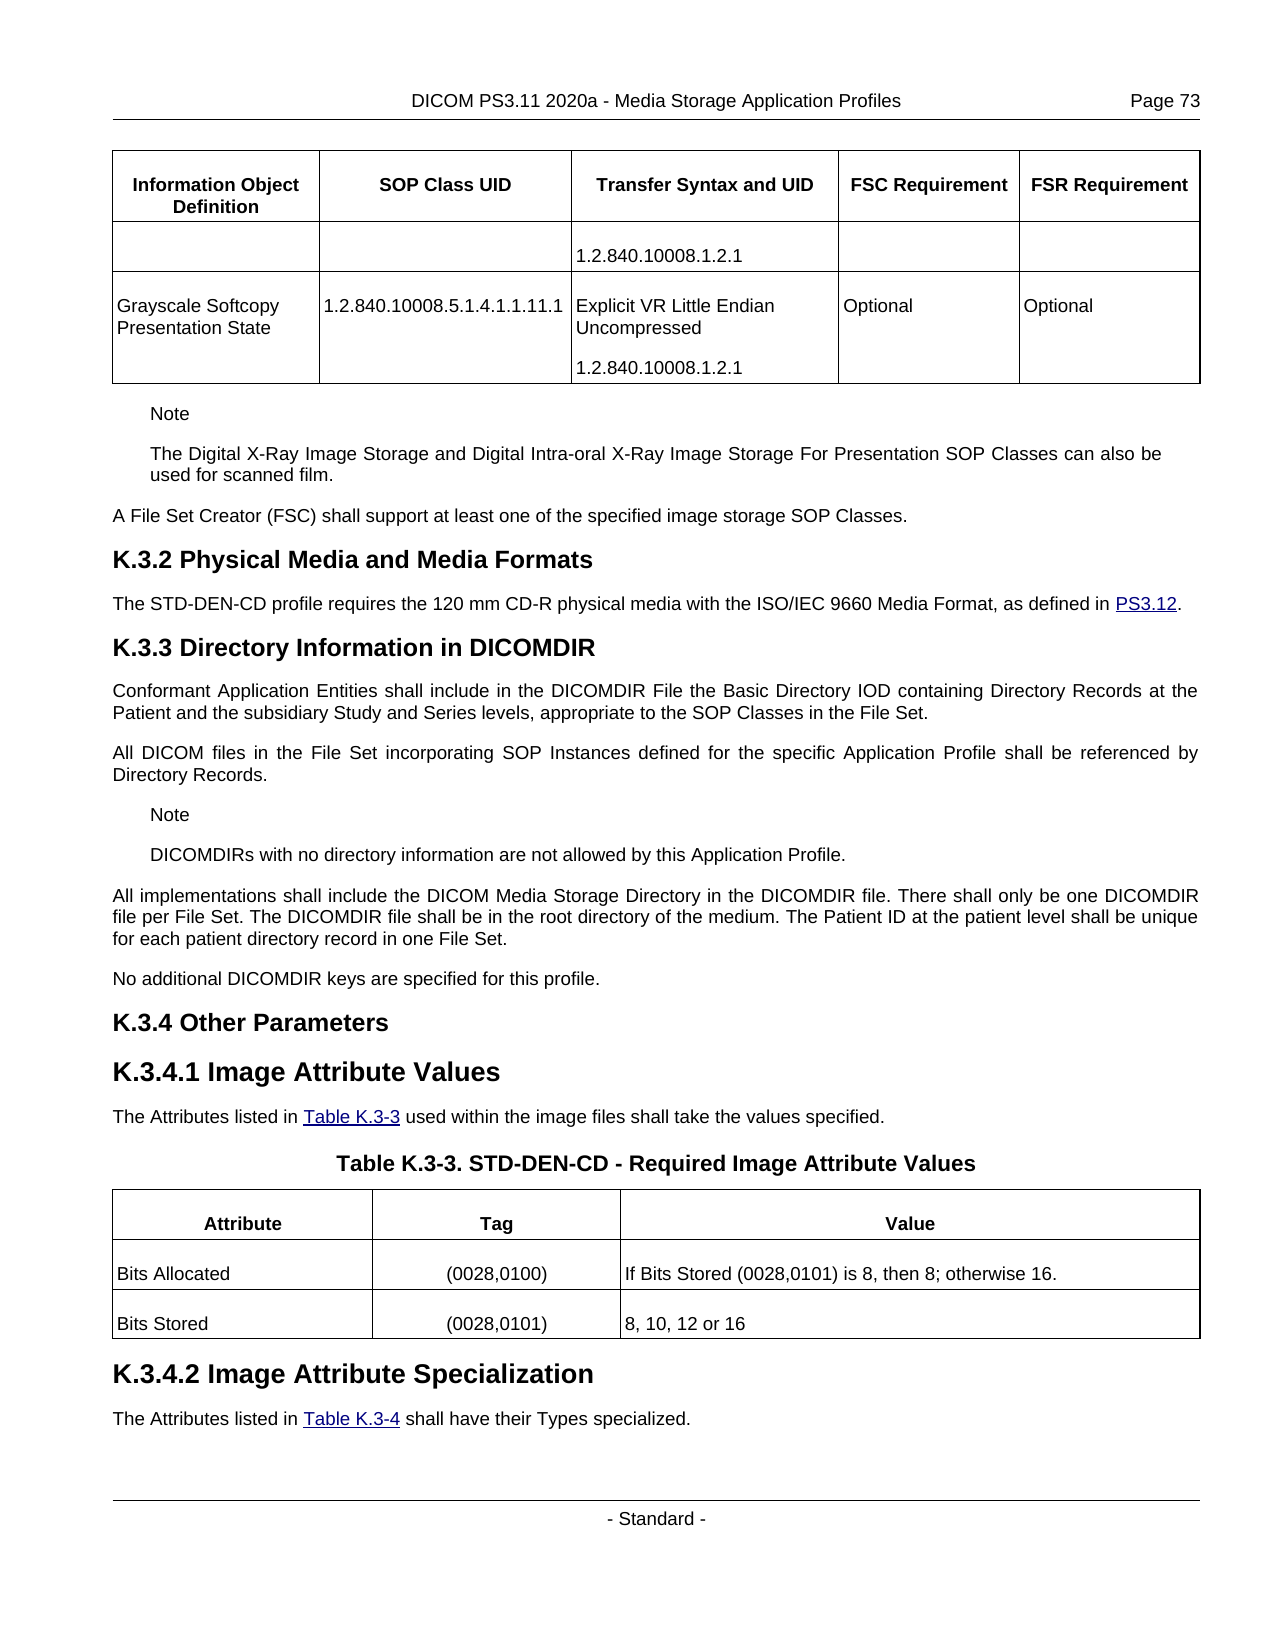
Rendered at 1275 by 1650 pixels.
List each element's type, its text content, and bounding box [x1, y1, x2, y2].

table_cell 1.2.840.10008.5.1.4.1.1.11.1 [320, 272, 571, 382]
table_header Transfer Syntax and UID [572, 151, 838, 221]
table_header SOP Class UID [320, 151, 571, 221]
text Conformant Application Entities shall include in the DICOMDIR File the Basic Directory IOD containing Directory Records at the Patient and the subsidiary Study and Series levels, appropriate to the SOP Classes in the File Set. [112, 680, 1200, 723]
text All DICOM files in the File Set incorporating SOP Instances defined for the specific Application Profile shall be referenced by Directory Records. [112, 742, 1200, 785]
table_header FSC Requirement [839, 151, 1019, 221]
text K.3.4 Other Parameters [112, 1008, 1200, 1037]
table_cell Optional [1020, 272, 1199, 382]
text K.3.2 Physical Media and Media Formats [112, 545, 1200, 573]
text No additional DICOMDIR keys are specified for this profile. [112, 968, 1200, 989]
text The Attributes listed in Table K.3-3 used within the image files shall take the values specified. [112, 1106, 1200, 1127]
text K.3.3 Directory Information in DICOMDIR [112, 633, 1200, 661]
text DICOMDIRs with no directory information are not allowed by this Application Profile. [150, 844, 1162, 866]
table_header Value [621, 1190, 1199, 1239]
table_header FSR Requirement [1020, 151, 1199, 221]
text A File Set Creator (FSC) shall support at least one of the specified image storage SOP Classes. [112, 504, 1200, 526]
text Table K.3-3. STD-DEN-CD - Required Image Attribute Values [112, 1150, 1200, 1176]
table_cell Grayscale Softcopy Presentation State [113, 272, 319, 382]
table_cell Explicit VR Little Endian Uncompressed 1.2.840.10008.1.2.1 [572, 272, 838, 382]
text K.3.4.1 Image Attribute Values [112, 1056, 1200, 1087]
table_cell [1020, 222, 1199, 271]
table_cell If Bits Stored (0028,0101) is 8, then 8; otherwise 16. [621, 1240, 1199, 1288]
text The Attributes listed in Table K.3-4 shall have their Types specialized. [112, 1408, 1200, 1429]
text K.3.4.2 Image Attribute Specialization [112, 1358, 1200, 1389]
table_cell 8, 10, 12 or 16 [621, 1290, 1199, 1338]
text All implementations shall include the DICOM Media Storage Directory in the DICOMDIR file. There shall only be one DICOMDIR file per File Set. The DICOMDIR file shall be in the root directory of the medium. The Patient ID at the patient level shall be unique for each patient directory record in one File Set. [112, 884, 1200, 949]
text The STD-DEN-CD profile requires the 120 mm CD-R physical media with the ISO/IEC 9660 Media Format, as defined in PS3.12. [112, 592, 1200, 614]
table_cell 1.2.840.10008.1.2.1 [572, 222, 838, 271]
table_cell (0028,0101) [373, 1290, 620, 1338]
text Note [150, 402, 1162, 424]
table_cell (0028,0100) [373, 1240, 620, 1288]
table_cell [839, 222, 1019, 271]
table_header Tag [373, 1190, 620, 1239]
table_cell Optional [839, 272, 1019, 382]
table_header Information Object Definition [113, 151, 319, 221]
table_header Attribute [113, 1190, 372, 1239]
text Note [150, 804, 1162, 825]
table_cell Bits Allocated [113, 1240, 372, 1288]
text The Digital X-Ray Image Storage and Digital Intra-oral X-Ray Image Storage For Presentation SOP Classes can also be used for scanned film. [150, 443, 1162, 486]
table_cell Bits Stored [113, 1290, 372, 1338]
table_cell [320, 222, 571, 271]
table_cell [113, 222, 319, 271]
